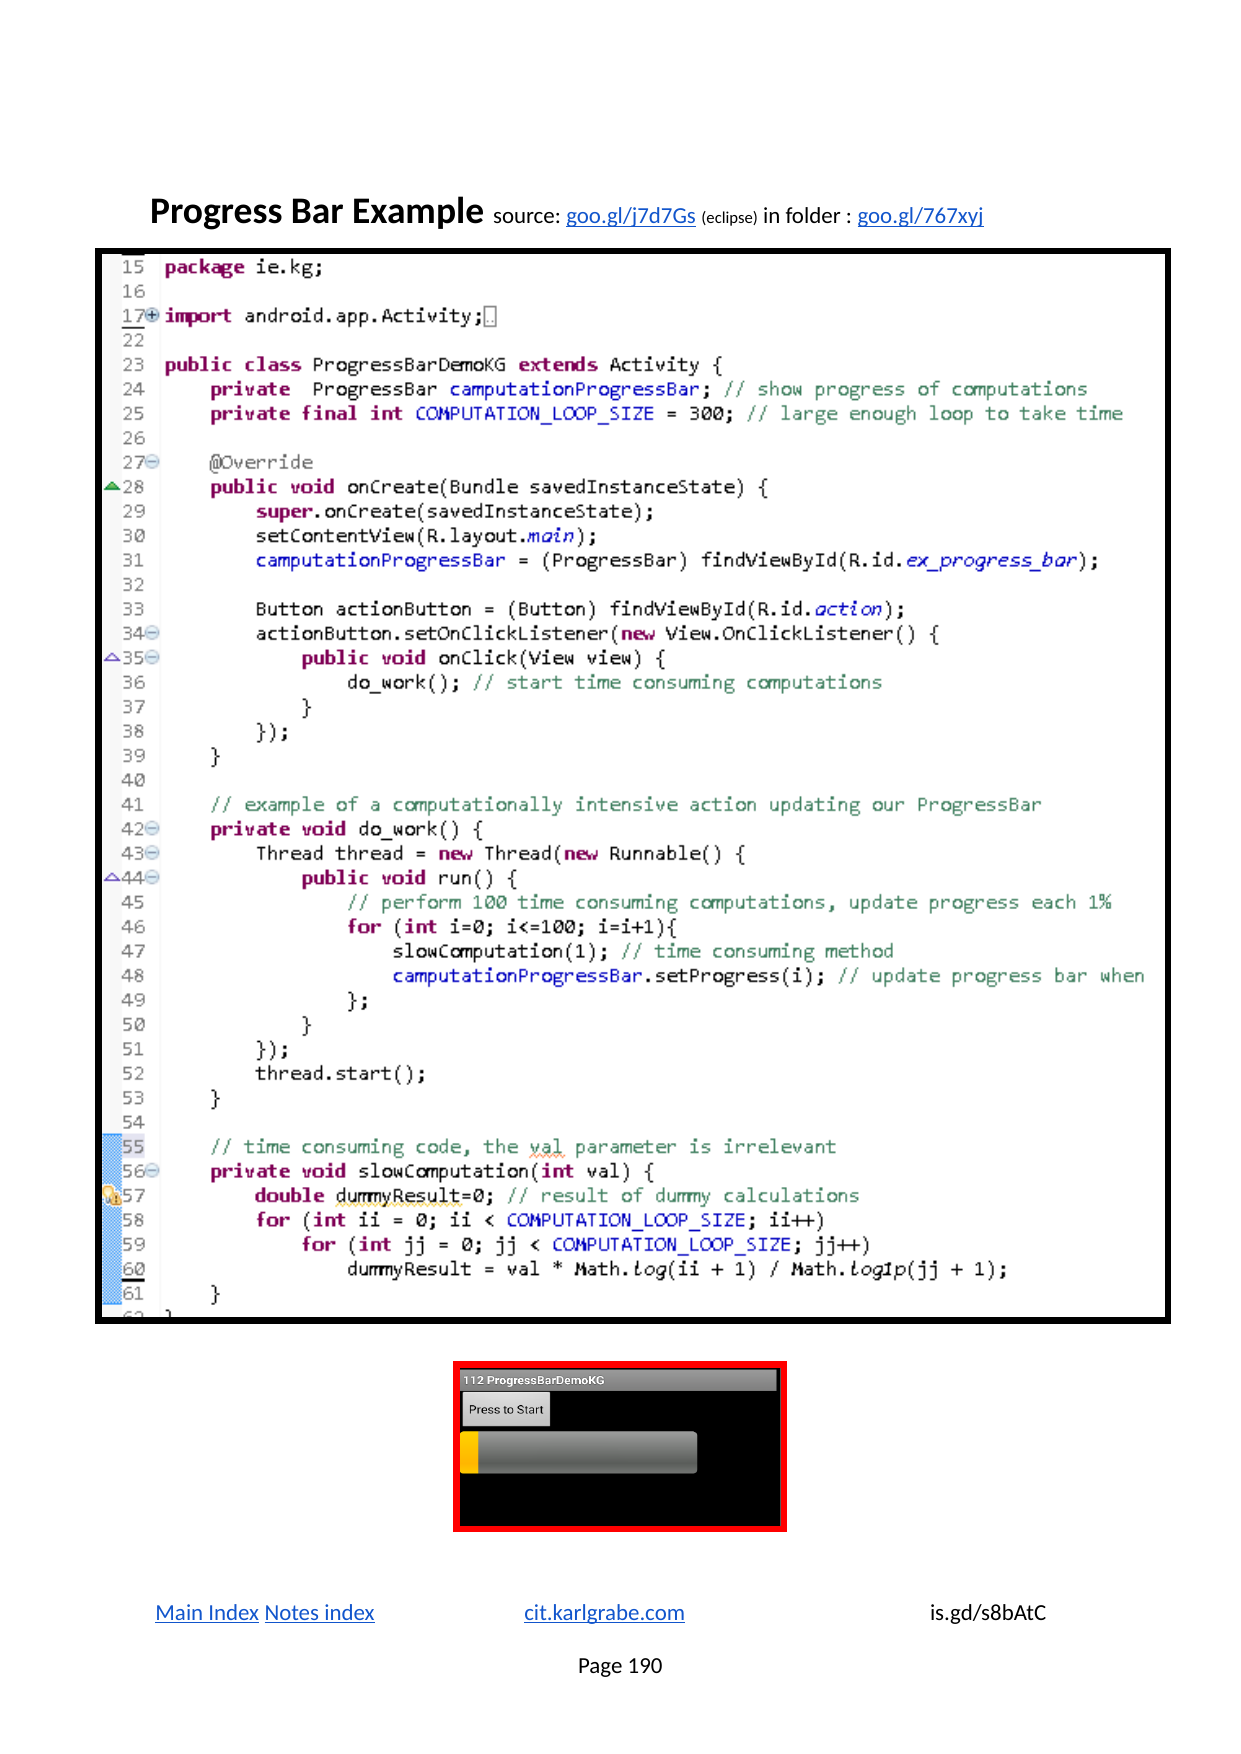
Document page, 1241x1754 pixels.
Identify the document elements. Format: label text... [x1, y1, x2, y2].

subtitle Progress Bar Example source: goo.gl/j7d7Gs (eclipse) in folder : goo.gl/767xyj [150, 187, 1090, 233]
picture [102, 254, 1165, 1317]
picture [460, 1368, 781, 1526]
